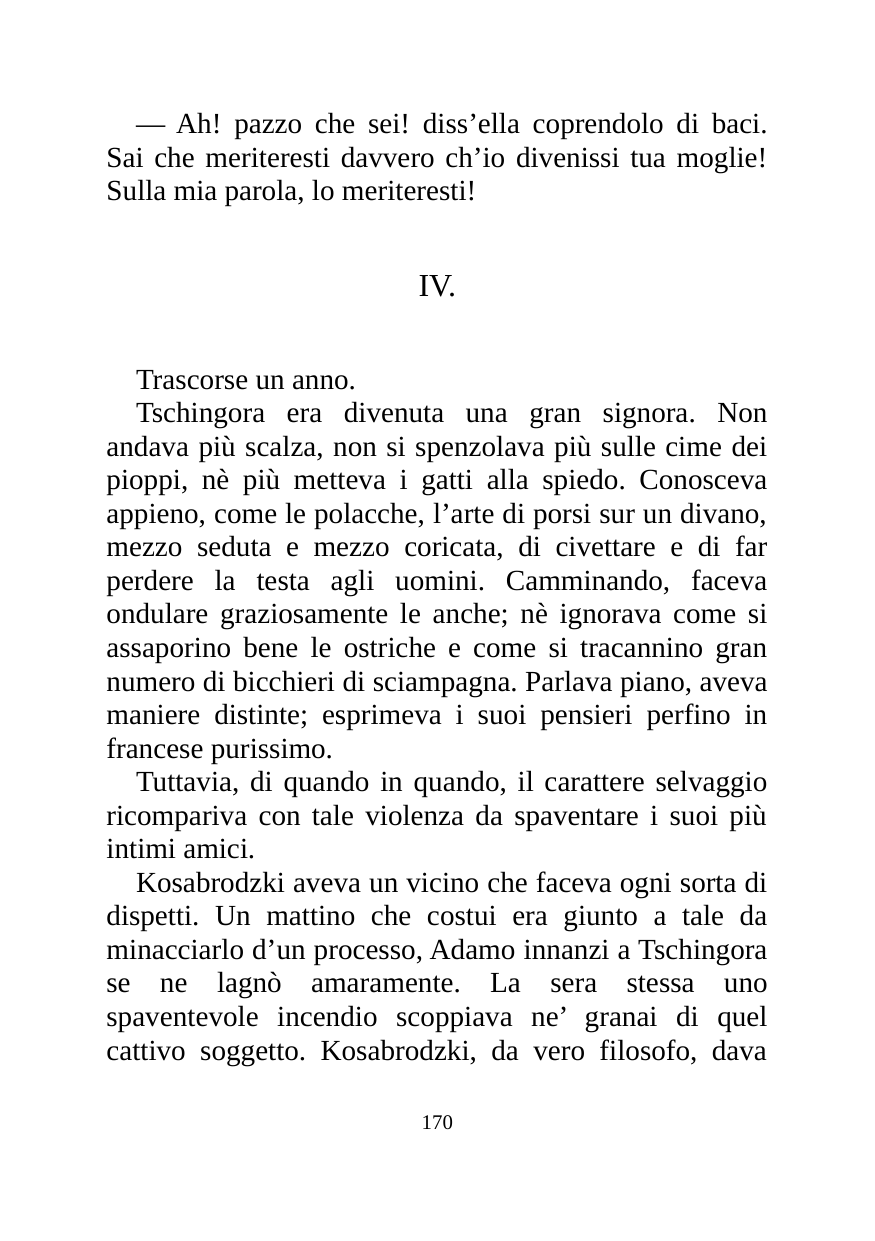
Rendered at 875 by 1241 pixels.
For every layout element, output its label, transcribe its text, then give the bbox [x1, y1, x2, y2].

text Trascorse un anno. [106, 362, 768, 395]
text — Ah! pazzo che sei! diss’ella coprendolo di baci. Sai che meriteresti davvero ch’io divenissi tua moglie! Sulla mia parola, lo meriteresti! [106, 106, 768, 207]
text Tschingora era divenuta una gran signora. Non andava più scalza, non si spenzolava più sulle cime dei pioppi, nè più metteva i gatti alla spiedo. Conosceva appieno, come le polacche, l’arte di porsi sur un divano, mezzo seduta e mezzo coricata, di civettare e di far perdere la testa agli uomini. Camminando, faceva ondulare graziosamente le anche; nè ignorava come si assaporino bene le ostriche e come si tracannino gran numero di bicchieri di sciampagna. Parlava piano, aveva maniere distinte; esprimeva i suoi pensieri perfino in francese purissimo. [106, 395, 768, 764]
text Kosabrodzki aveva un vicino che faceva ogni sorta di dispetti. Un mattino che costui era giunto a tale da minacciarlo d’un processo, Adamo innanzi a Tschingora se ne lagnò amaramente. La sera stessa uno spaventevole incendio scoppiava ne’ granai di quel cattivo soggetto. Kosabrodzki, da vero filosofo, dava [106, 865, 768, 1066]
text Tuttavia, di quando in quando, il carattere selvaggio ricompariva con tale violenza da spaventare i suoi più intimi amici. [106, 764, 768, 865]
subtitle IV. [106, 266, 768, 303]
